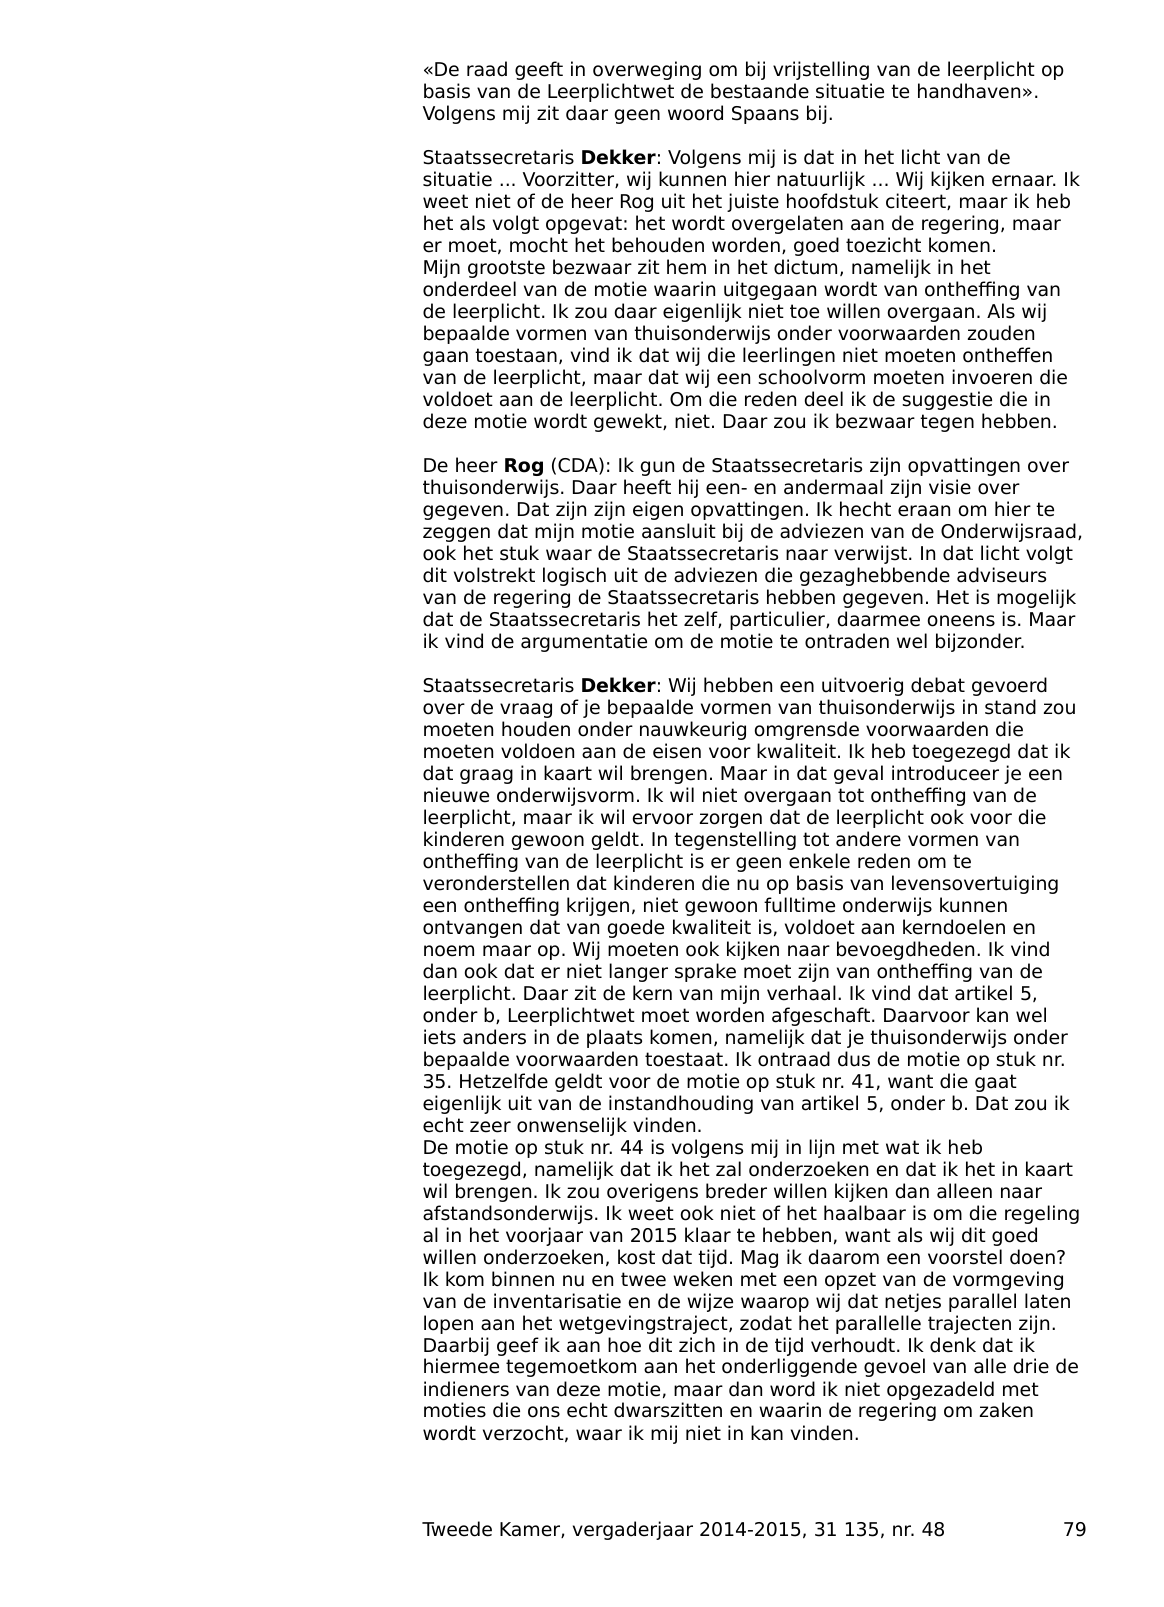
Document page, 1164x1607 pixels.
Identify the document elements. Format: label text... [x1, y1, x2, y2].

text De heer Rog (CDA): Ik gun de Staatssecretaris zijn opvattingen over thuisonderwijs. Daar heeft hij een- en andermaal zijn visie over gegeven. Dat zijn zijn eigen opvattingen. Ik hecht eraan om hier te zeggen dat mijn motie aansluit bij de adviezen van de Onderwijsraad, ook het stuk waar de Staatssecretaris naar verwijst. In dat licht volgt dit volstrekt logisch uit de adviezen die gezaghebbende adviseurs van de regering de Staatssecretaris hebben gegeven. Het is mogelijk dat de Staatssecretaris het zelf, particulier, daarmee oneens is. Maar ik vind de argumentatie om de motie te ontraden wel bijzonder. [422, 455, 1087, 653]
text «De raad geeft in overweging om bij vrijstelling van de leerplicht op basis van de Leerplichtwet de bestaande situatie te handhaven». Volgens mij zit daar geen woord Spaans bij. [422, 59, 1087, 125]
text De motie op stuk nr. 44 is volgens mij in lijn met wat ik heb toegezegd, namelijk dat ik het zal onderzoeken en dat ik het in kaart wil brengen. Ik zou overigens breder willen kijken dan alleen naar afstandsonderwijs. Ik weet ook niet of het haalbaar is om die regeling al in het voorjaar van 2015 klaar te hebben, want als wij dit goed willen onderzoeken, kost dat tijd. Mag ik daarom een voorstel doen? Ik kom binnen nu en twee weken met een opzet van de vormgeving van de inventarisatie en de wijze waarop wij dat netjes parallel laten lopen aan het wetgevingstraject, zodat het parallelle trajecten zijn. Daarbij geef ik aan hoe dit zich in de tijd verhoudt. Ik denk dat ik hiermee tegemoetkom aan het onderliggende gevoel van alle drie de indieners van deze motie, maar dan word ik niet opgezadeld met moties die ons echt dwarszitten en waarin de regering om zaken wordt verzocht, waar ik mij niet in kan vinden. [422, 1137, 1087, 1444]
text Mijn grootste bezwaar zit hem in het dictum, namelijk in het onderdeel van de motie waarin uitgegaan wordt van ontheffing van de leerplicht. Ik zou daar eigenlijk niet toe willen overgaan. Als wij bepaalde vormen van thuisonderwijs onder voorwaarden zouden gaan toestaan, vind ik dat wij die leerlingen niet moeten ontheffen van de leerplicht, maar dat wij een schoolvorm moeten invoeren die voldoet aan de leerplicht. Om die reden deel ik de suggestie die in deze motie wordt gewekt, niet. Daar zou ik bezwaar tegen hebben. [422, 257, 1087, 433]
text Staatssecretaris Dekker: Wij hebben een uitvoerig debat gevoerd over de vraag of je bepaalde vormen van thuisonderwijs in stand zou moeten houden onder nauwkeurig omgrensde voorwaarden die moeten voldoen aan de eisen voor kwaliteit. Ik heb toegezegd dat ik dat graag in kaart wil brengen. Maar in dat geval introduceer je een nieuwe onderwijsvorm. Ik wil niet overgaan tot ontheffing van de leerplicht, maar ik wil ervoor zorgen dat de leerplicht ook voor die kinderen gewoon geldt. In tegenstelling tot andere vormen van ontheffing van de leerplicht is er geen enkele reden om te veronderstellen dat kinderen die nu op basis van levensovertuiging een ontheffing krijgen, niet gewoon fulltime onderwijs kunnen ontvangen dat van goede kwaliteit is, voldoet aan kerndoelen en noem maar op. Wij moeten ook kijken naar bevoegdheden. Ik vind dan ook dat er niet langer sprake moet zijn van ontheffing van de leerplicht. Daar zit de kern van mijn verhaal. Ik vind dat artikel 5, onder b, Leerplichtwet moet worden afgeschaft. Daarvoor kan wel iets anders in de plaats komen, namelijk dat je thuisonderwijs onder bepaalde voorwaarden toestaat. Ik ontraad dus de motie op stuk nr. 35. Hetzelfde geldt voor de motie op stuk nr. 41, want die gaat eigenlijk uit van de instandhouding van artikel 5, onder b. Dat zou ik echt zeer onwenselijk vinden. [422, 675, 1087, 1137]
text Staatssecretaris Dekker: Volgens mij is dat in het licht van de situatie ... Voorzitter, wij kunnen hier natuurlijk ... Wij kijken ernaar. Ik weet niet of de heer Rog uit het juiste hoofdstuk citeert, maar ik heb het als volgt opgevat: het wordt overgelaten aan de regering, maar er moet, mocht het behouden worden, goed toezicht komen. [422, 147, 1087, 257]
